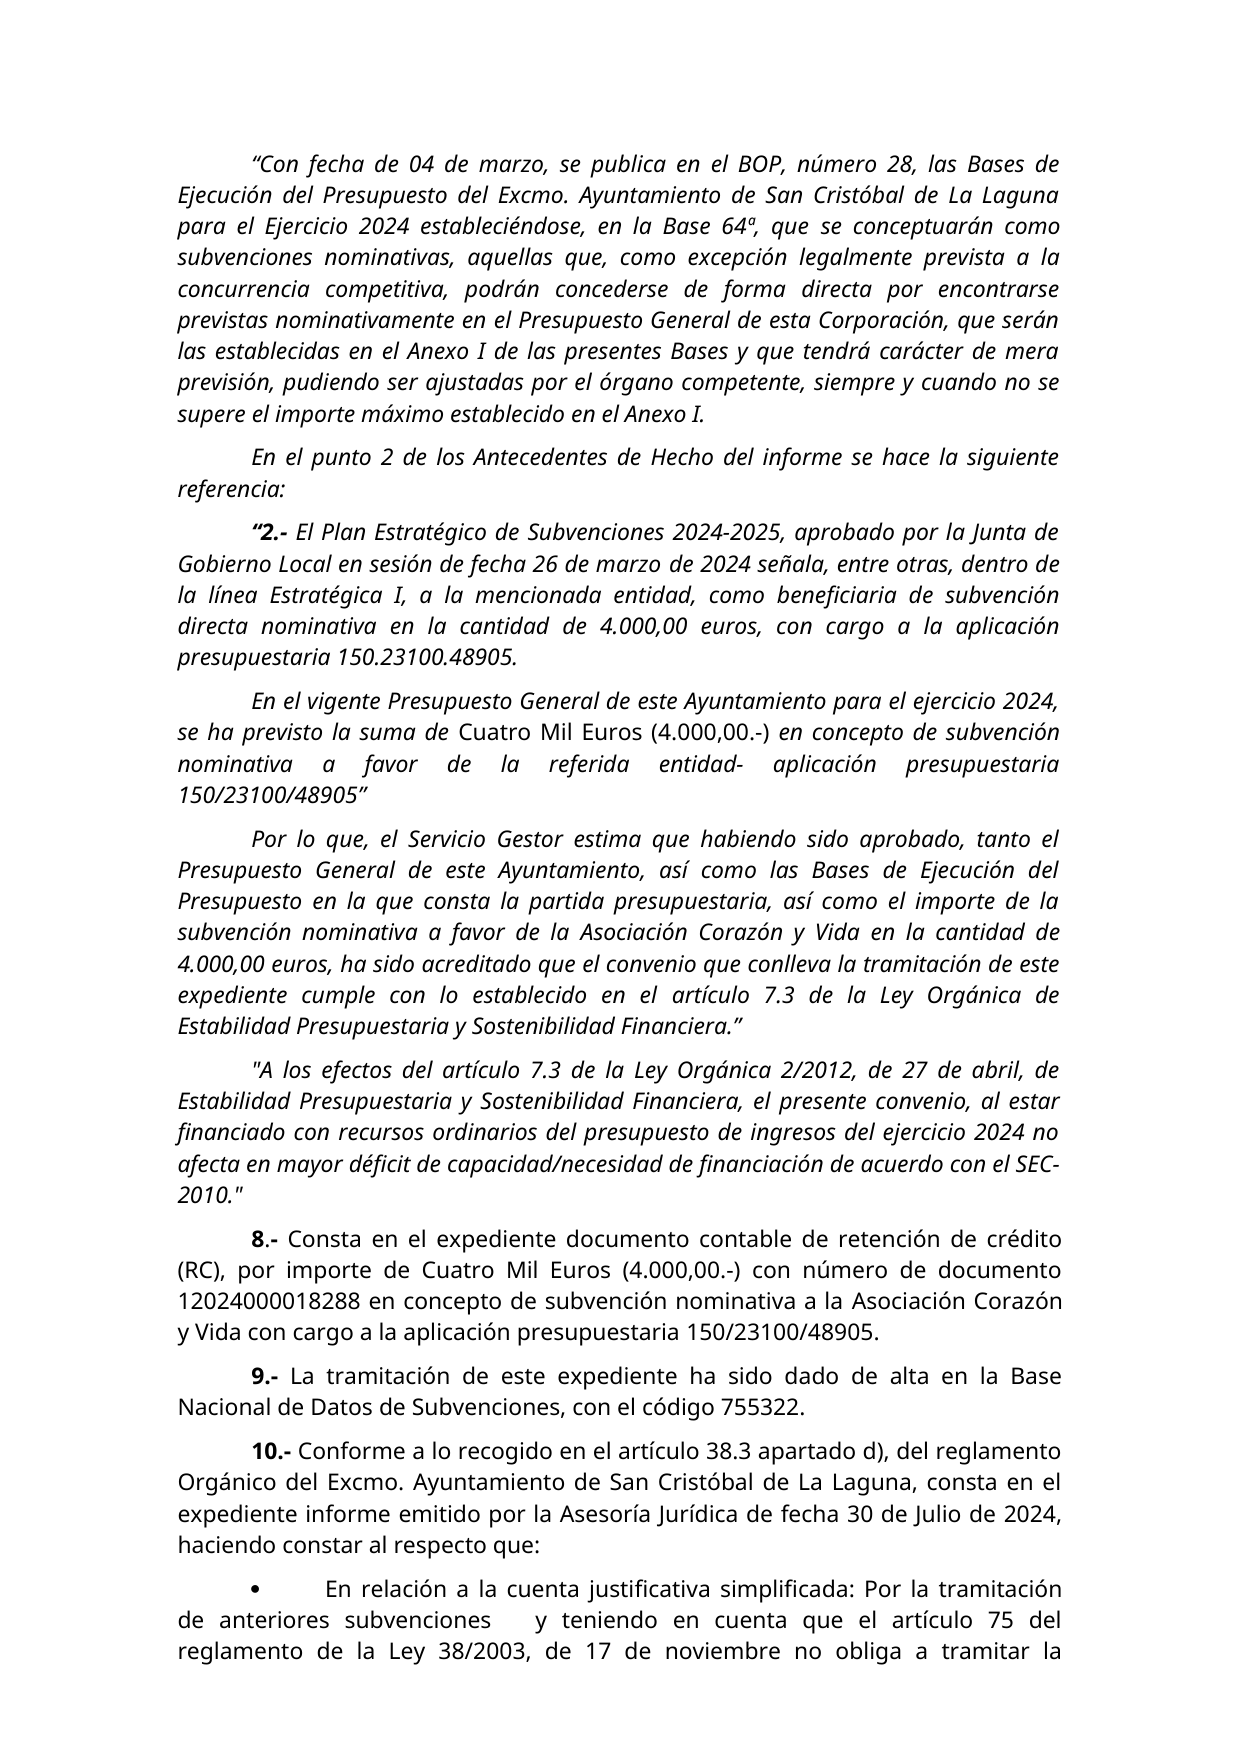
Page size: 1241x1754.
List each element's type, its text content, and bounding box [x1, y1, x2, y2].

text Por lo que, el Servicio Gestor estima que habiendo sido aprobado, tanto el Presupuesto General de este Ayuntamiento, así como las Bases de Ejecución del Presupuesto en la que consta la partida presupuestaria, así como el importe de la subvención nominativa a favor de la Asociación Corazón y Vida en la cantidad de 4.000,00 euros, ha sido acreditado que el convenio que conlleva la tramitación de este expediente cumple con lo establecido en el artículo 7.3 de la Ley Orgánica de Estabilidad Presupuestaria y Sostenibilidad Financiera.” [177, 823, 1063, 1041]
text “Con fecha de 04 de marzo, se publica en el BOP, número 28, las Bases de Ejecución del Presupuesto del Excmo. Ayuntamiento de San Cristóbal de La Laguna para el Ejercicio 2024 estableciéndose, en la Base 64ª, que se conceptuarán como subvenciones nominativas, aquellas que, como excepción legalmente prevista a la concurrencia competitiva, podrán concederse de forma directa por encontrarse previstas nominativamente en el Presupuesto General de esta Corporación, que serán las establecidas en el Anexo I de las presentes Bases y que tendrá carácter de mera previsión, pudiendo ser ajustadas por el órgano competente, siempre y cuando no se supere el importe máximo establecido en el Anexo I. [177, 148, 1063, 429]
text 10.- Conforme a lo recogido en el artículo 38.3 apartado d), del reglamento Orgánico del Excmo. Ayuntamiento de San Cristóbal de La Laguna, consta en el expediente informe emitido por la Asesoría Jurídica de fecha 30 de Julio de 2024, haciendo constar al respecto que: [177, 1435, 1063, 1560]
list En relación a la cuenta justificativa simplificada: Por la tramitación de anteriores subvenciones y teniendo en cuenta que el artículo 75 del reglamento de la Ley 38/2003, de 17 de noviembre no obliga a tramitar la [177, 1573, 1063, 1666]
text En el vigente Presupuesto General de este Ayuntamiento para el ejercicio 2024, se ha previsto la suma de Cuatro Mil Euros (4.000,00.-) en concepto de subvención nominativa a favor de la referida entidad- aplicación presupuestaria 150/23100/48905” [177, 685, 1063, 810]
text 8.- Consta en el expediente documento contable de retención de crédito (RC), por importe de Cuatro Mil Euros (4.000,00.-) con número de documento 12024000018288 en concepto de subvención nominativa a la Asociación Corazón y Vida con cargo a la aplicación presupuestaria 150/23100/48905. [177, 1223, 1063, 1348]
text En el punto 2 de los Antecedentes de Hecho del informe se hace la siguiente referencia: [177, 441, 1063, 504]
subtitle “2.- El Plan Estratégico de Subvenciones 2024-2025, aprobado por la Junta de Gobierno Local en sesión de fecha 26 de marzo de 2024 señala, entre otras, dentro de la línea Estratégica I, a la mencionada entidad, como beneficiaria de subvención directa nominativa en la cantidad de 4.000,00 euros, con cargo a la aplicación presupuestaria 150.23100.48905. [177, 516, 1063, 673]
text "A los efectos del artículo 7.3 de la Ley Orgánica 2/2012, de 27 de abril, de Estabilidad Presupuestaria y Sostenibilidad Financiera, el presente convenio, al estar financiado con recursos ordinarios del presupuesto de ingresos del ejercicio 2024 no afecta en mayor déficit de capacidad/necesidad de financiación de acuerdo con el SEC-2010." [177, 1054, 1063, 1210]
text 9.- La tramitación de este expediente ha sido dado de alta en la Base Nacional de Datos de Subvenciones, con el código 755322. [177, 1360, 1063, 1423]
